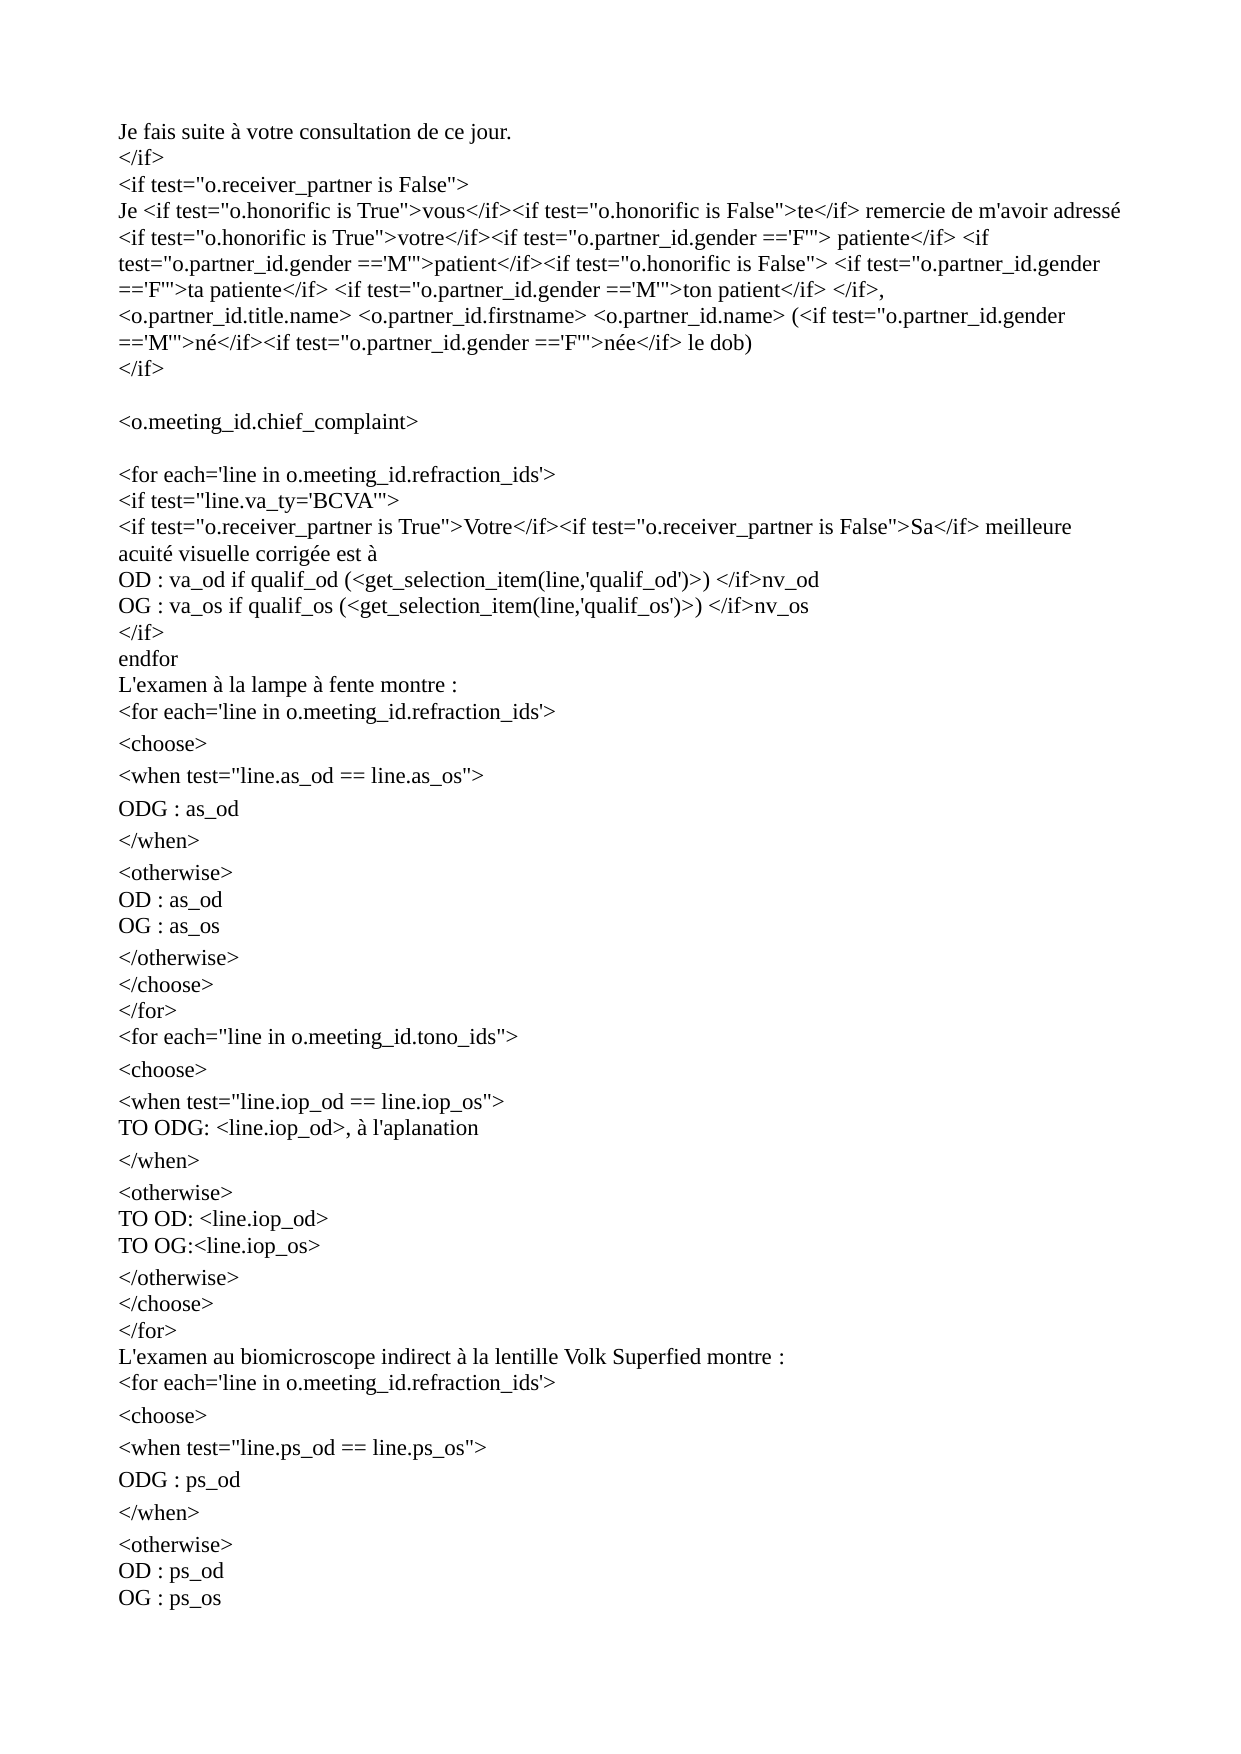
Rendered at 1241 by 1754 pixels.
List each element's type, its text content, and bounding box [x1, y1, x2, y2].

text <choose> [118, 1402, 1122, 1428]
text OD : va_od if qualif_od (<get_selection_item(line,'qualif_od')>) </if>nv_od [118, 566, 1122, 592]
text </choose> [118, 1290, 1122, 1317]
text <for each='line in o.meeting_id.refraction_ids'> [118, 698, 1122, 724]
text OG : ps_os [118, 1583, 1122, 1610]
text </if> [118, 619, 1122, 645]
text <when test="line.ps_od == line.ps_os"> [118, 1434, 1122, 1460]
text <for each='line in o.meeting_id.refraction_ids'> [118, 1369, 1122, 1396]
text <if test="o.receiver_partner is False"> [118, 171, 1122, 197]
text OG : va_os if qualif_os (<get_selection_item(line,'qualif_os')>) </if>nv_os [118, 592, 1122, 619]
text </for> [118, 1317, 1122, 1343]
text L'examen au biomicroscope indirect à la lentille Volk Superfied montre : [118, 1343, 1122, 1369]
text OD : ps_od [118, 1557, 1122, 1583]
text <otherwise> [118, 1179, 1122, 1205]
text <for each="line in o.meeting_id.tono_ids"> [118, 1023, 1122, 1050]
text <otherwise> [118, 859, 1122, 886]
text L'examen à la lampe à fente montre : [118, 672, 1122, 698]
text </for> [118, 997, 1122, 1023]
text </when> [118, 1498, 1122, 1525]
text <choose> [118, 1056, 1122, 1082]
text </choose> [118, 971, 1122, 997]
text <otherwise> [118, 1531, 1122, 1557]
text ODG : as_od [118, 795, 1122, 821]
text <for each='line in o.meeting_id.refraction_ids'> [118, 461, 1122, 487]
text </when> [118, 827, 1122, 853]
text </otherwise> [118, 1264, 1122, 1290]
text <choose> [118, 730, 1122, 757]
text Je <if test="o.honorific is True">vous</if><if test="o.honorific is False">te</if> remercie de m'avoir adressé <if test="o.honorific is True">votre</if><if test="o.partner_id.gender =='F'"> patiente</if> <if test="o.partner_id.gender =='M'">patient</if><if test="o.honorific is False"> <if test="o.partner_id.gender =='F'">ta patiente</if> <if test="o.partner_id.gender =='M'">ton patient</if> </if>, <o.partner_id.title.name> <o.partner_id.firstname> <o.partner_id.name> (<if test="o.partner_id.gender =='M'">né</if><if test="o.partner_id.gender =='F'">née</if> le dob) [118, 197, 1122, 355]
text TO OD: <line.iop_od> TO OG:<line.iop_os> [118, 1205, 1122, 1258]
text </if> [118, 355, 1122, 382]
text Je fais suite à votre consultation de ce jour. [118, 118, 1122, 144]
text <o.meeting_id.chief_complaint> [118, 408, 1122, 434]
text <when test="line.as_od == line.as_os"> [118, 762, 1122, 789]
text <if test="o.receiver_partner is True">Votre</if><if test="o.receiver_partner is False">Sa</if> meilleure acuité visuelle corrigée est à [118, 513, 1122, 566]
text ODG : ps_od [118, 1466, 1122, 1493]
text <if test="line.va_ty='BCVA'"> [118, 487, 1122, 513]
text OD : as_od [118, 886, 1122, 912]
text endfor [118, 645, 1122, 672]
text TO ODG: <line.iop_od>, à l'aplanation [118, 1114, 1122, 1141]
text OG : as_os [118, 912, 1122, 938]
text </otherwise> [118, 944, 1122, 971]
text </when> [118, 1147, 1122, 1173]
text </if> [118, 144, 1122, 171]
text <when test="line.iop_od == line.iop_os"> [118, 1088, 1122, 1114]
